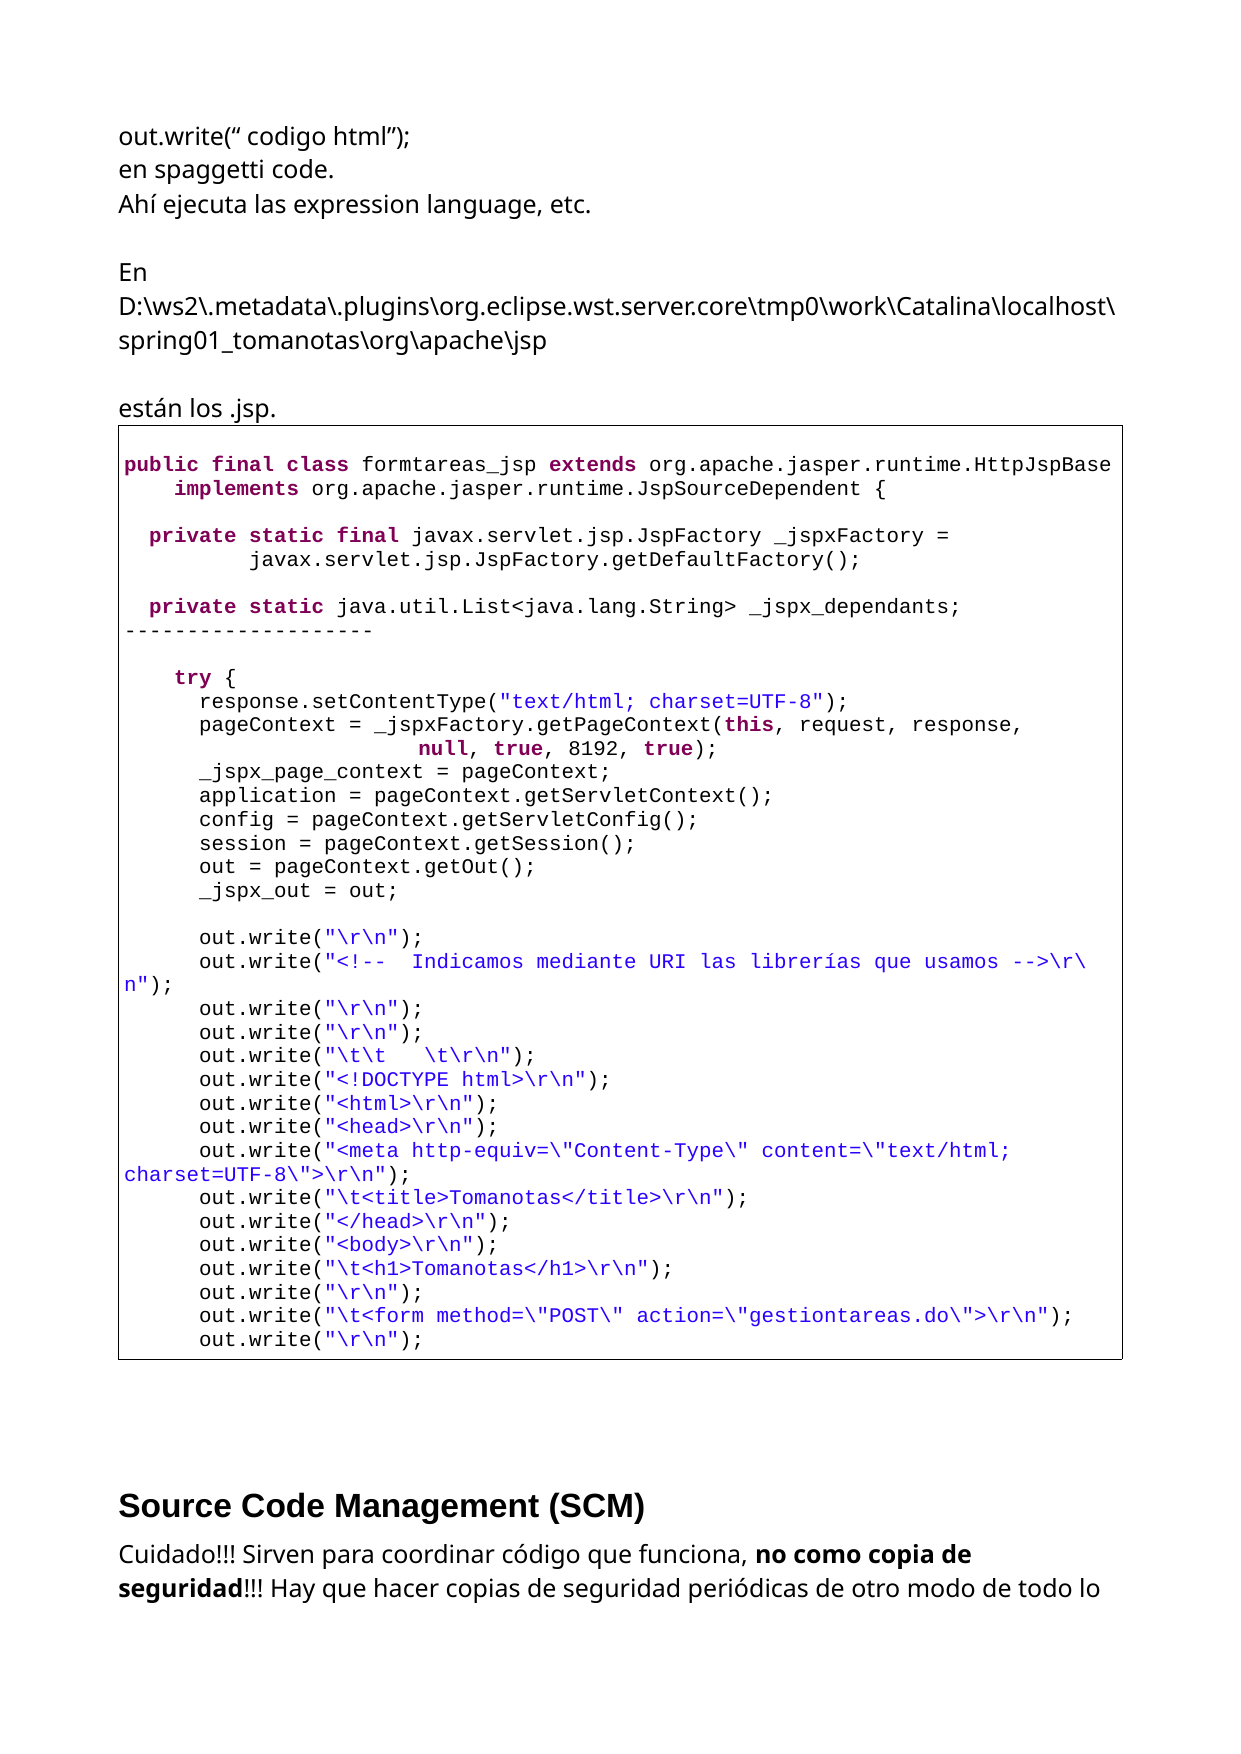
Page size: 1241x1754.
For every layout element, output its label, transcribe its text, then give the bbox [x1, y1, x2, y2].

subtitle Source Code Management (SCM) [118, 1486, 1122, 1524]
text D:\ws2\.metadata\.plugins\org.eclipse.wst.server.core\tmp0\work\Catalina\localhost\spring01_tomanotas\org\apache\jsp [118, 288, 1122, 357]
text en spaggetti code. [118, 152, 1122, 186]
text out.write(“ codigo html”); [118, 118, 1122, 152]
text están los .jsp. [118, 391, 1122, 425]
table_header public final class formtareas_jsp extends org.apache.jasper.runtime.HttpJspBase implements org.apache.jasper.runtime.JspSourceDependent { private static final javax.servlet.jsp.JspFactory _jspxFactory = javax.servlet.jsp.JspFactory.getDefaultFactory(); private static java.util.List<java.lang.String> _jspx_dependants; -------------------- try { response.setContentType("text/html; charset=UTF-8"); pageContext = _jspxFactory.getPageContext(this, request, response, null, true, 8192, true); _jspx_page_context = pageContext; application = pageContext.getServletContext(); config = pageContext.getServletConfig(); session = pageContext.getSession(); out = pageContext.getOut(); _jspx_out = out; out.write("\r\n"); out.write("<!-- Indicamos mediante URI las librerías que usamos -->\r\n"); out.write("\r\n"); out.write("\r\n"); out.write("\t\t \t\r\n"); out.write("<!DOCTYPE html>\r\n"); out.write("<html>\r\n"); out.write("<head>\r\n"); out.write("<meta http-equiv=\"Content-Type\" content=\"text/html; charset=UTF-8\">\r\n"); out.write("\t<title>Tomanotas</title>\r\n"); out.write("</head>\r\n"); out.write("<body>\r\n"); out.write("\t<h1>Tomanotas</h1>\r\n"); out.write("\r\n"); out.write("\t<form method=\"POST\" action=\"gestiontareas.do\">\r\n"); out.write("\r\n"); [119, 426, 1122, 1358]
text Ahí ejecuta las expression language, etc. [118, 186, 1122, 220]
text En [118, 254, 1122, 288]
text Cuidado!!! Sirven para coordinar código que funciona, no como copia de seguridad!!! Hay que hacer copias de seguridad periódicas de otro modo de todo lo [118, 1537, 1122, 1605]
